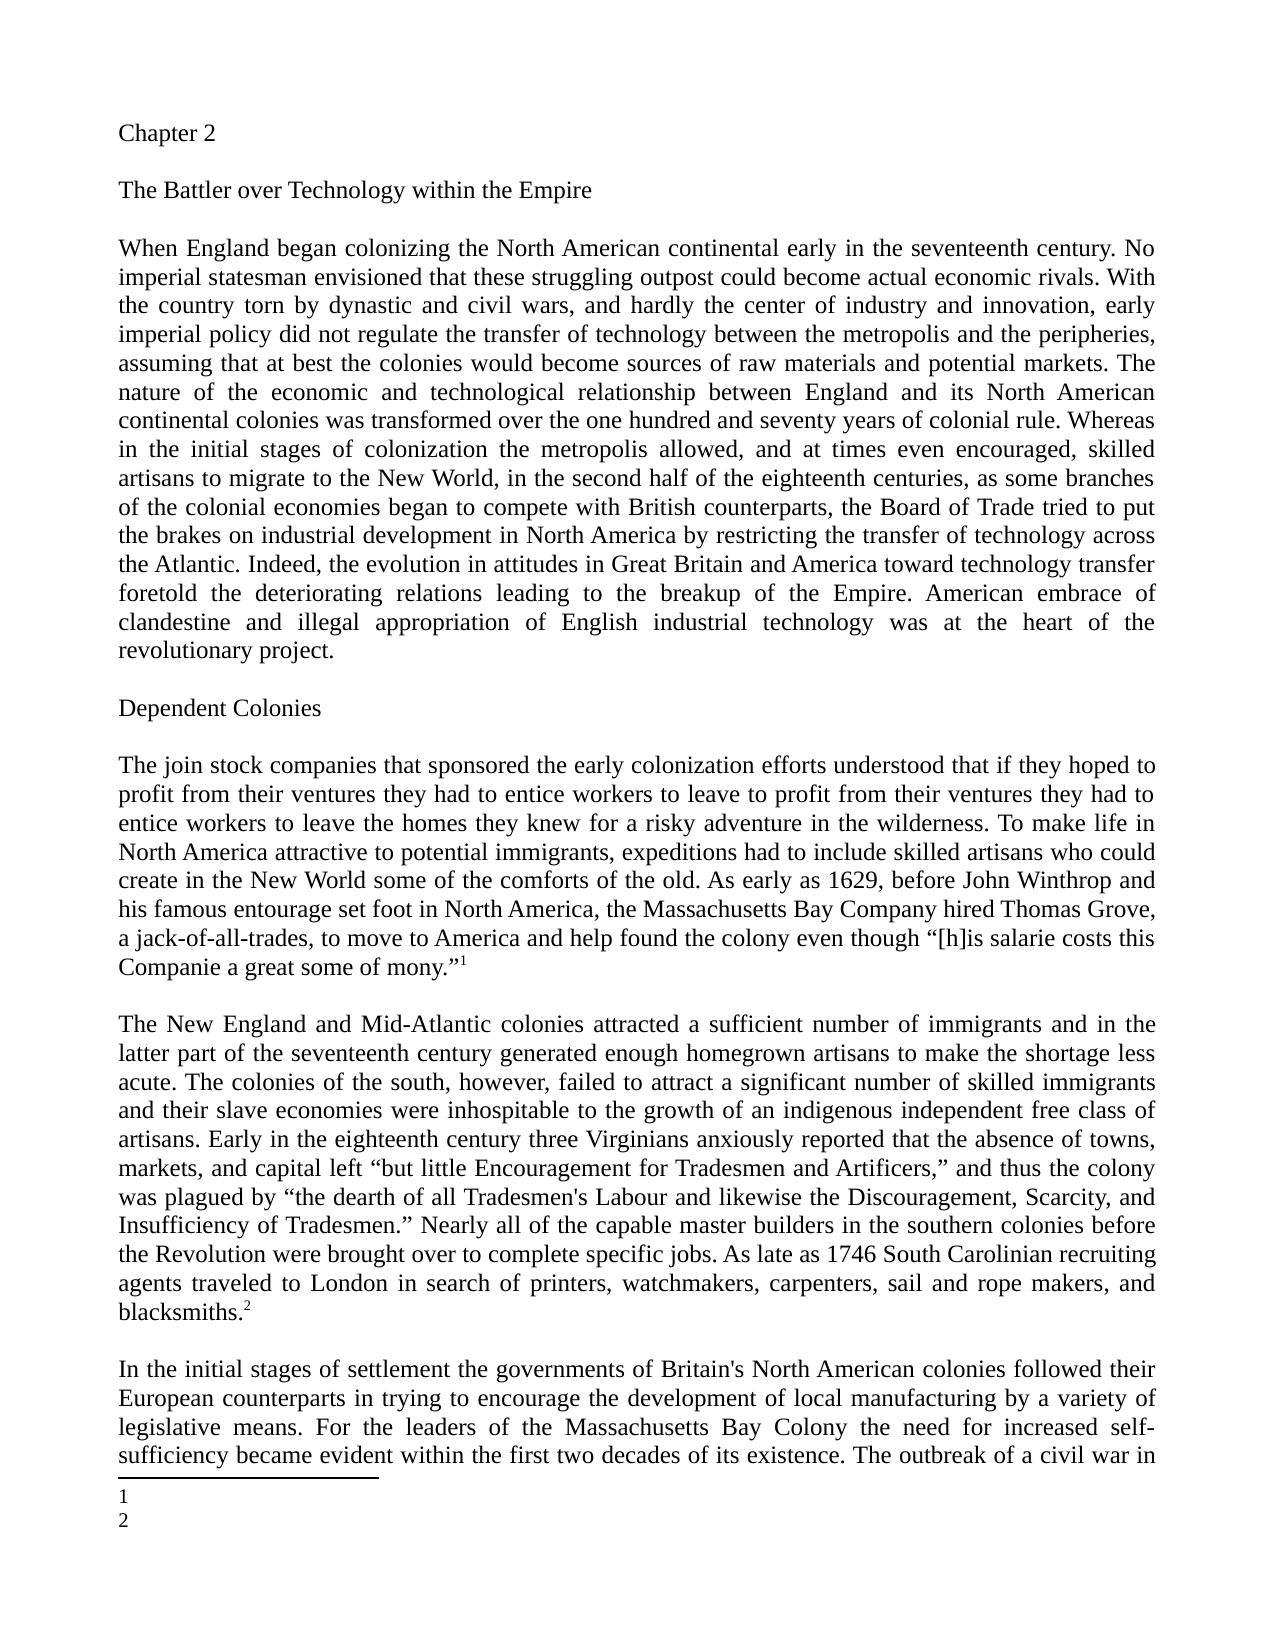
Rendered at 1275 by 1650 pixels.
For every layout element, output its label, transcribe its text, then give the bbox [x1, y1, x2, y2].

text The New England and Mid-Atlantic colonies attracted a sufficient number of immigrants and in the latter part of the seventeenth century generated enough homegrown artisans to make the shortage less acute. The colonies of the south, however, failed to attract a significant number of skilled immigrants and their slave economies were inhospitable to the growth of an indigenous independent free class of artisans. Early in the eighteenth century three Virginians anxiously reported that the absence of towns, markets, and capital left “but little Encouragement for Tradesmen and Artificers,” and thus the colony was plagued by “the dearth of all Tradesmen's Labour and likewise the Discouragement, Scarcity, and Insufficiency of Tradesmen.” Nearly all of the capable master builders in the southern colonies before the Revolution were brought over to complete specific jobs. As late as 1746 South Carolinian recruiting agents traveled to London in search of printers, watchmakers, carpenters, sail and rope makers, and blacksmiths. [118, 1009, 1157, 1326]
text Chapter 2 [118, 118, 1157, 147]
text The join stock companies that sponsored the early colonization efforts understood that if they hoped to profit from their ventures they had to entice workers to leave to profit from their ventures they had to entice workers to leave the homes they knew for a risky adventure in the wilderness. To make life in North America attractive to potential immigrants, expeditions had to include skilled artisans who could create in the New World some of the comforts of the old. As early as 1629, before John Winthrop and his famous entourage set foot in North America, the Massachusetts Bay Company hired Thomas Grove, a jack-of-all-trades, to move to America and help found the colony even though “[h]is salarie costs this Companie a great some of mony.” [118, 751, 1157, 981]
text The Battler over Technology within the Empire [118, 176, 1157, 204]
text Dependent Colonies [118, 693, 1157, 722]
text In the initial stages of settlement the governments of Britain's North American colonies followed their European counterparts in trying to encourage the development of local manufacturing by a variety of legislative means. For the leaders of the Massachusetts Bay Colony the need for increased self-sufficiency became evident within the first two decades of its existence. The outbreak of a civil war in [118, 1354, 1157, 1469]
text When England began colonizing the North American continental early in the seventeenth century. No imperial statesman envisioned that these struggling outpost could become actual economic rivals. With the country torn by dynastic and civil wars, and hardly the center of industry and innovation, early imperial policy did not regulate the transfer of technology between the metropolis and the peripheries, assuming that at best the colonies would become sources of raw materials and potential markets. The nature of the economic and technological relationship between England and its North American continental colonies was transformed over the one hundred and seventy years of colonial rule. Whereas in the initial stages of colonization the metropolis allowed, and at times even encouraged, skilled artisans to migrate to the New World, in the second half of the eighteenth centuries, as some branches of the colonial economies began to compete with British counterparts, the Board of Trade tried to put the brakes on industrial development in North America by restricting the transfer of technology across the Atlantic. Indeed, the evolution in attitudes in Great Britain and America toward technology transfer foretold the deteriorating relations leading to the breakup of the Empire. American embrace of clandestine and illegal appropriation of English industrial technology was at the heart of the revolutionary project. [118, 233, 1157, 664]
